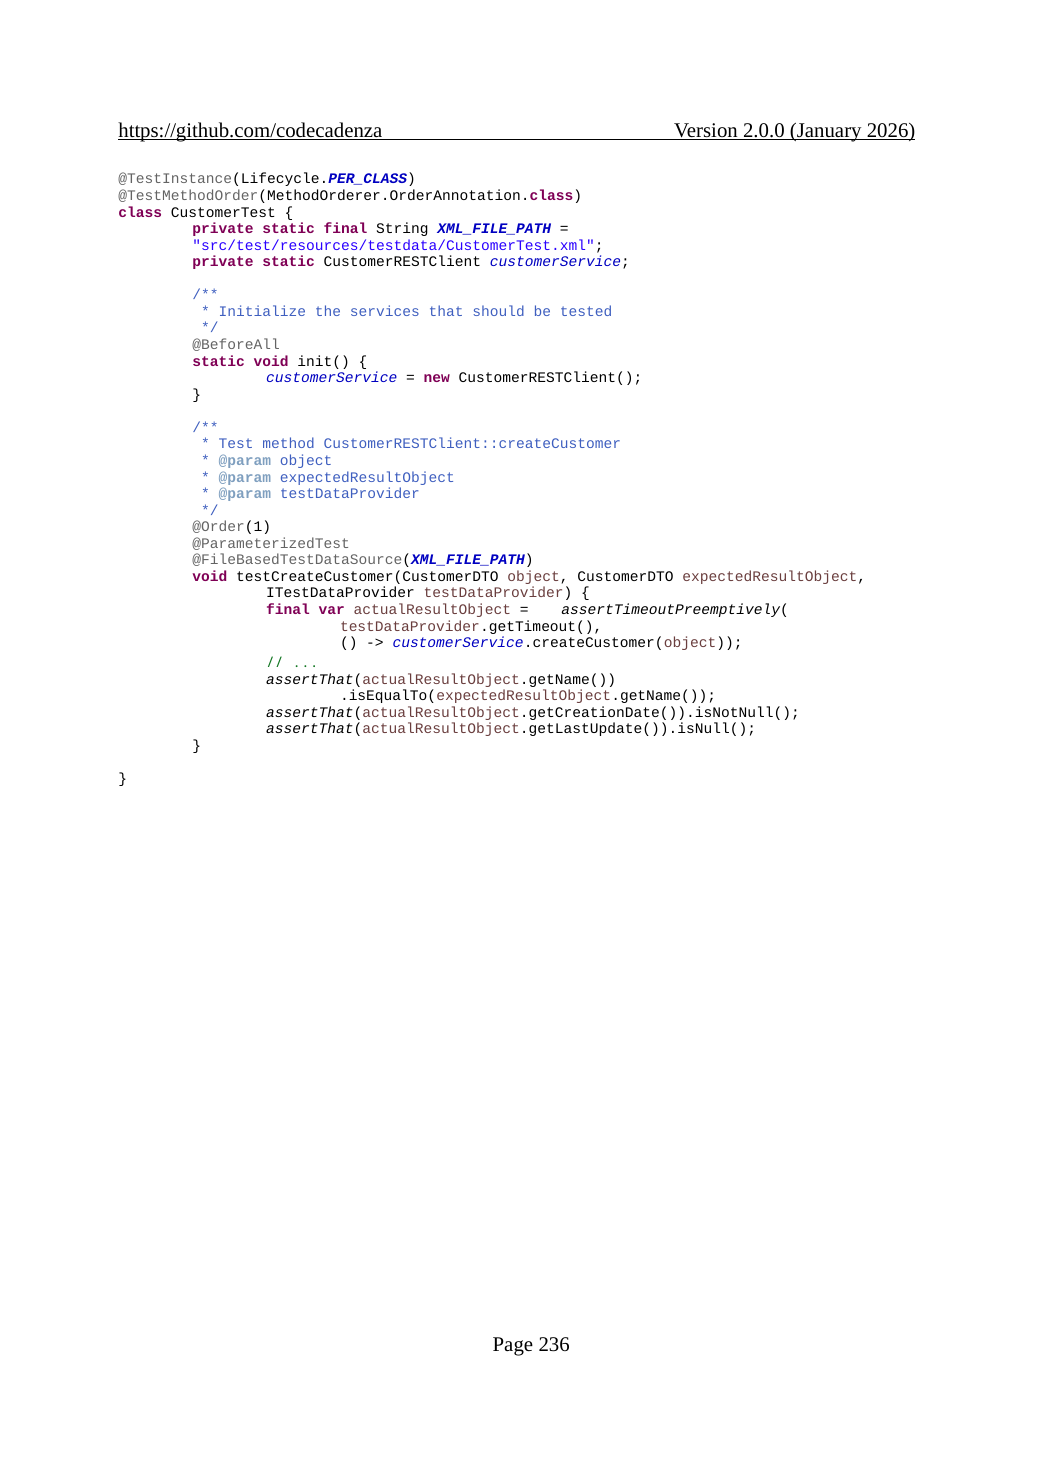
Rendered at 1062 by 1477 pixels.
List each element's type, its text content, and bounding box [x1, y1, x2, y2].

text @Order(1) [118, 519, 944, 536]
text } [118, 771, 944, 788]
text */ [118, 321, 944, 337]
text @TestInstance(Lifecycle.PER_CLASS) [118, 172, 944, 188]
text // ... [118, 652, 944, 672]
text } [118, 738, 944, 755]
text class CustomerTest { [118, 205, 944, 221]
text * Test method CustomerRESTClient::createCustomer [118, 437, 944, 453]
text * @param expectedResultObject [118, 470, 944, 486]
text testDataProvider.getTimeout(), [118, 619, 944, 635]
text final var actualResultObject = assertTimeoutPreemptively( [118, 602, 944, 619]
text */ [118, 503, 944, 519]
text customerService = new CustomerRESTClient(); [118, 370, 944, 387]
text /** [118, 288, 944, 304]
text } [118, 387, 944, 403]
text @BeforeAll [118, 337, 944, 354]
text * @param object [118, 453, 944, 470]
text assertThat(actualResultObject.getName()) [118, 672, 944, 688]
text assertThat(actualResultObject.getCreationDate()).isNotNull(); [118, 705, 944, 722]
text /** [118, 420, 944, 437]
text void testCreateCustomer(CustomerDTO object, CustomerDTO expectedResultObject, ITestDataProvider testDataProvider) { [118, 569, 944, 602]
text @ParameterizedTest [118, 536, 944, 553]
text private static final String XML_FILE_PATH = "src/test/resources/testdata/CustomerTest.xml"; [118, 221, 944, 254]
text assertThat(actualResultObject.getLastUpdate()).isNull(); [118, 722, 944, 738]
text .isEqualTo(expectedResultObject.getName()); [118, 688, 944, 705]
text * @param testDataProvider [118, 486, 944, 503]
text @FileBasedTestDataSource(XML_FILE_PATH) [118, 553, 944, 569]
text * Initialize the services that should be tested [118, 304, 944, 321]
text @TestMethodOrder(MethodOrderer.OrderAnnotation.class) [118, 188, 944, 205]
text private static CustomerRESTClient customerService; [118, 254, 944, 271]
text static void init() { [118, 354, 944, 370]
text () -> customerService.createCustomer(object)); [118, 635, 944, 652]
